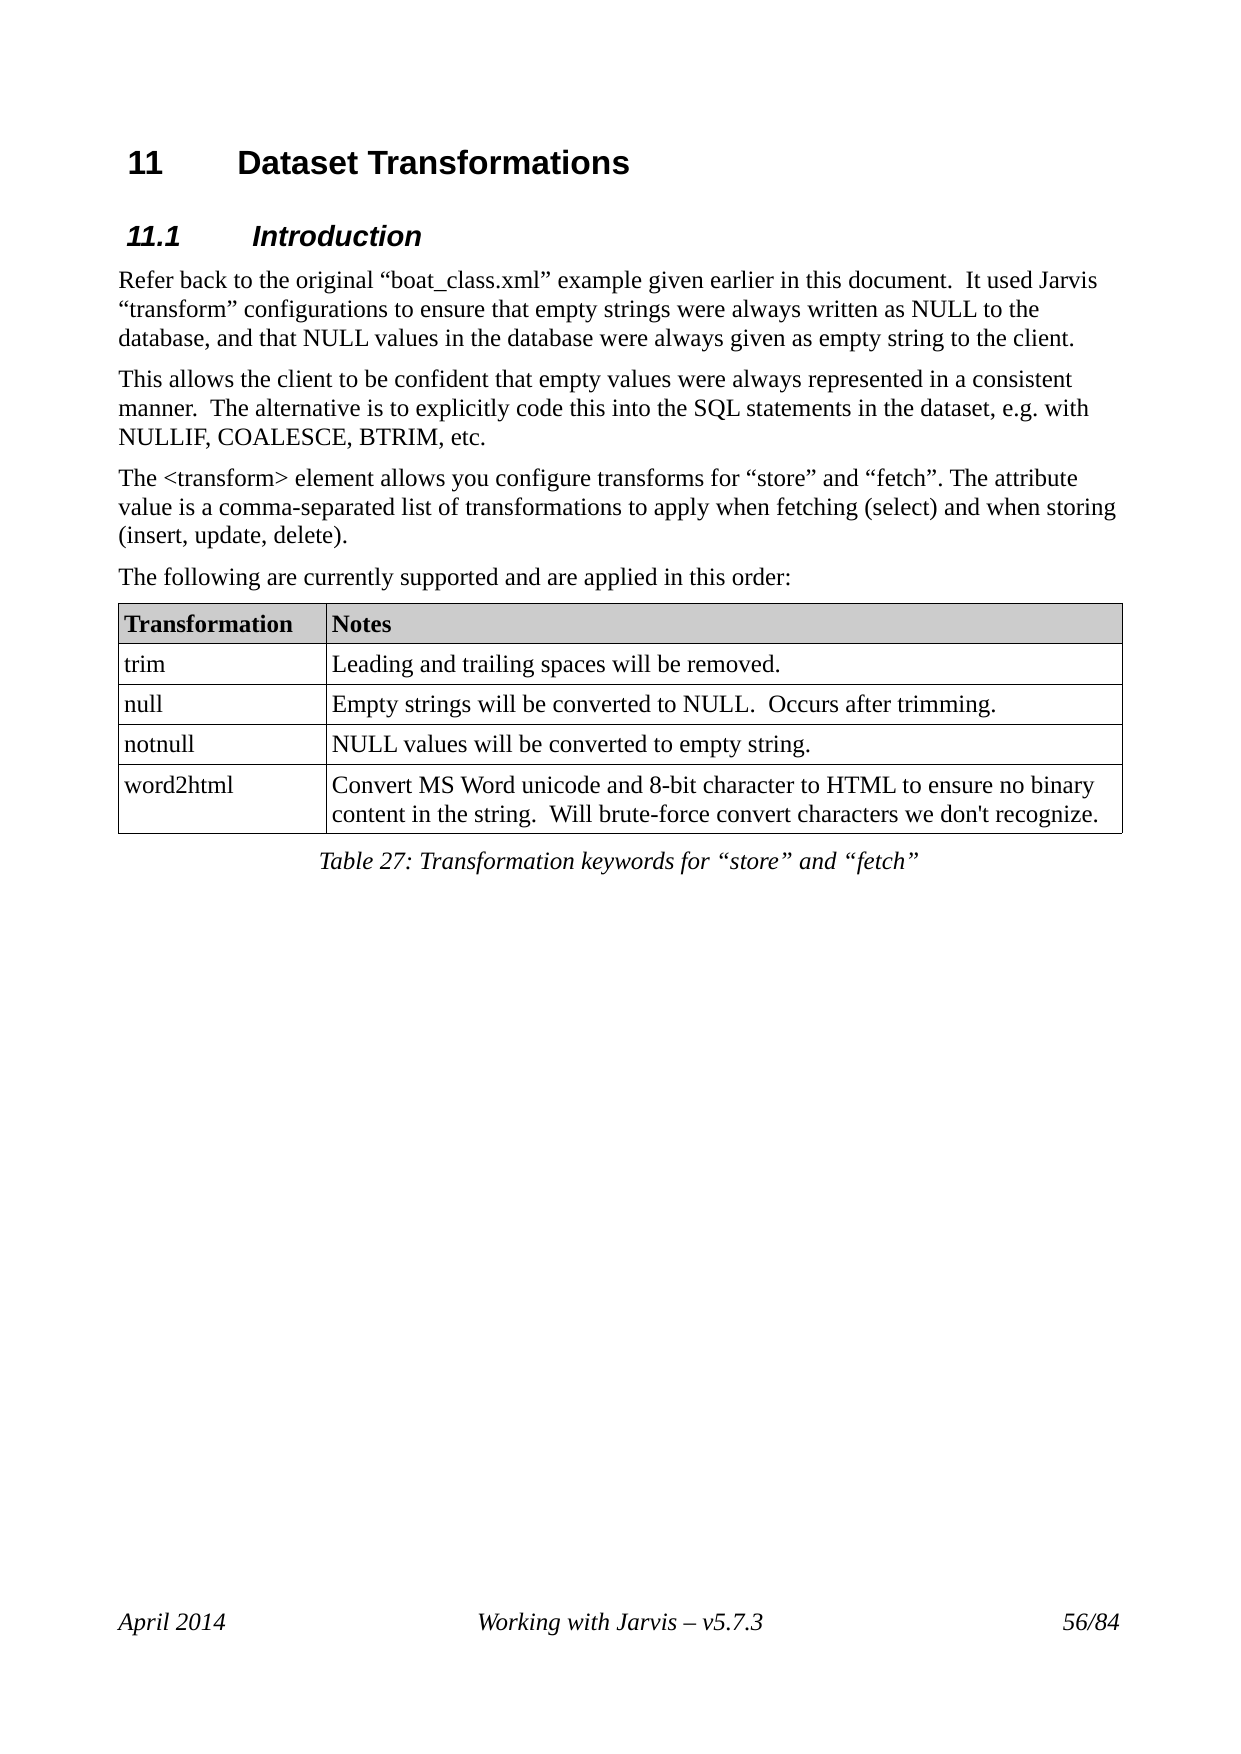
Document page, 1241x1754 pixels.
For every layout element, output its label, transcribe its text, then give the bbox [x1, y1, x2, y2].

table_cell Empty strings will be converted to NULL. Occurs after trimming. [327, 685, 1122, 724]
table_cell NULL values will be converted to empty string. [327, 725, 1122, 764]
table_cell trim [119, 644, 326, 683]
text This allows the client to be confident that empty values were always represented in a consistent manner. The alternative is to explicitly code this into the SQL statements in the dataset, e.g. with NULLIF, COALESCE, BTRIM, etc. [118, 364, 1122, 450]
text Table 27: Transformation keywords for “store” and “fetch” [118, 846, 1122, 874]
table_cell word2html [119, 765, 326, 833]
text The <transform> element allows you configure transforms for “store” and “fetch”. The attribute value is a comma-separated list of transformations to apply when fetching (select) and when storing (insert, update, delete). [118, 463, 1122, 549]
text The following are currently supported and are applied in this order: [118, 562, 1122, 590]
subtitle Dataset Transformations [118, 143, 1122, 182]
table_header Notes [327, 604, 1122, 643]
table_cell notnull [119, 725, 326, 764]
table_cell Leading and trailing spaces will be removed. [327, 644, 1122, 683]
table_cell Convert MS Word unicode and 8-bit character to HTML to ensure no binary content in the string. Will brute-force convert characters we don't recognize. [327, 765, 1122, 833]
table_cell null [119, 685, 326, 724]
subtitle Introduction [118, 219, 1122, 253]
text Refer back to the original “boat_class.xml” example given earlier in this document. It used Jarvis “transform” configurations to ensure that empty strings were always written as NULL to the database, and that NULL values in the database were always given as empty string to the client. [118, 265, 1122, 352]
table_header Transformation [119, 604, 326, 643]
